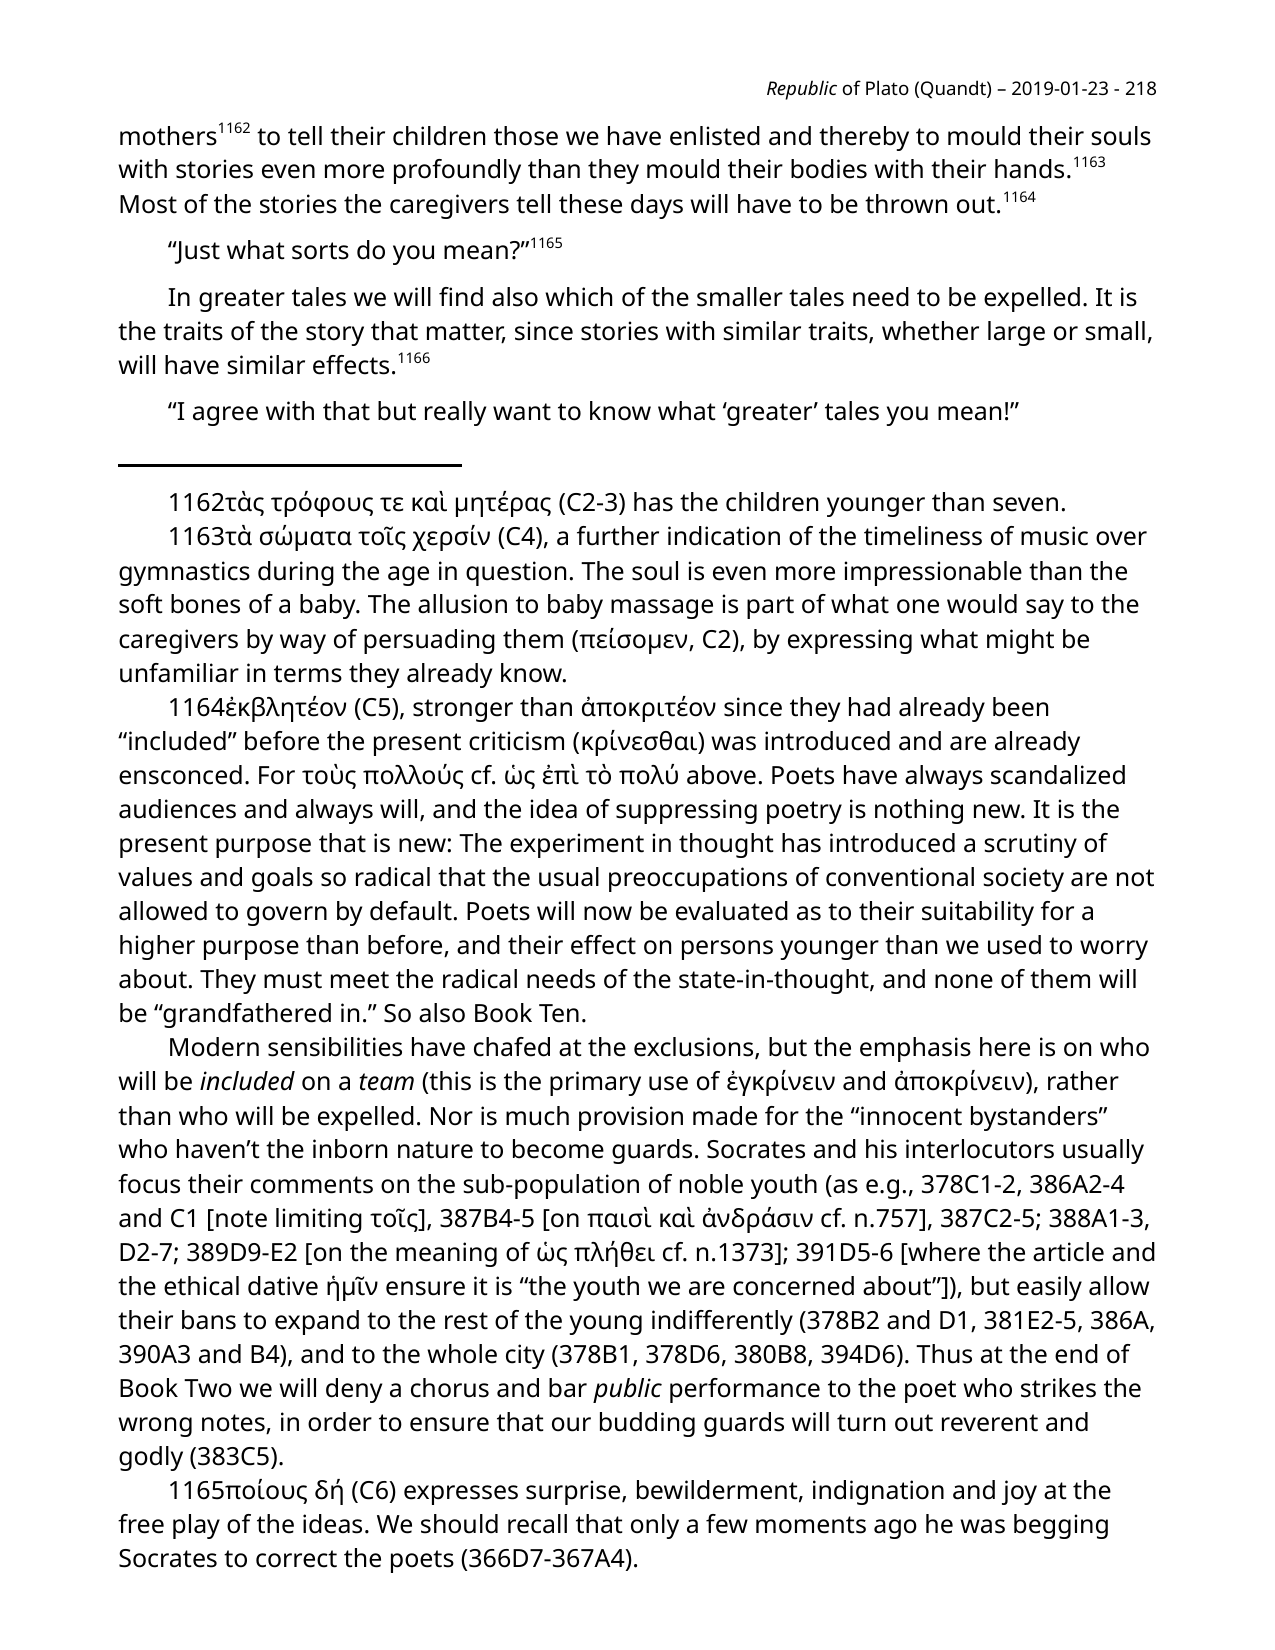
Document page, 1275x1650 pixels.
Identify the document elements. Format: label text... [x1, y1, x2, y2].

text In greater tales we will find also which of the smaller tales need to be expelled. It is the traits of the story that matter, since stories with similar traits, whether large or small, will have similar effects. [118, 279, 1157, 382]
text Modern sensibilities have chafed at the exclusions, but the emphasis here is on who will be included on a team (this is the primary use of ἐγκρίνειν and ἀποκρίνειν), rather than who will be expelled. Nor is much provision made for the “innocent bystanders” who haven’t the inborn nature to become guards. Socrates and his interlocutors usually focus their comments on the sub-population of noble youth (as e.g., 378C1-2, 386A2-4 and C1 [note limiting τοῖς], 387B4-5 [on παισὶ καὶ ἀνδράσιν cf. n.757], 387C2-5; 388A1-3, D2-7; 389D9-E2 [on the meaning of ὡς πλήθει cf. n.1373]; 391D5-6 [where the article and the ethical dative ἡμῖν ensure it is “the youth we are concerned about”]), but easily allow their bans to expand to the rest of the young indifferently (378B2 and D1, 381E2-5, 386A, 390A3 and B4), and to the whole city (378B1, 378D6, 380B8, 394D6). Thus at the end of Book Two we will deny a chorus and bar public performance to the poet who strikes the wrong notes, in order to ensure that our budding guards will turn out reverent and godly (383C5). [118, 1030, 1157, 1473]
text τὰς τρόφους τε καὶ μητέρας (C2-3) has the children younger than seven. [118, 485, 1157, 519]
text ἐκβλητέον (C5), stronger than ἀποκριτέον since they had already been “included” before the present criticism (κρίνεσθαι) was introduced and are already ensconced. For τοὺς πολλούς cf. ὡς ἐπὶ τὸ πολύ above. Poets have always scandalized audiences and always will, and the idea of suppressing poetry is nothing new. It is the present purpose that is new: The experiment in thought has introduced a scrutiny of values and goals so radical that the usual preoccupations of conventional society are not allowed to govern by default. Poets will now be evaluated as to their suitability for a higher purpose than before, and their effect on persons younger than we used to worry about. They must meet the radical needs of the state-in-thought, and none of them will be “grandfathered in.” So also Book Ten. [118, 689, 1157, 1030]
text From the start we’ll have to monitor the storytellers and enlist any fine story they compose but exclude any that is not. Then we will persuade the nurses and the mothers to tell their children those we have enlisted and thereby to mould their souls with stories even more profoundly than they mould their bodies with their hands. Most of the stories the caregivers tell these days will have to be thrown out. [118, 118, 1157, 220]
text “Just what sorts do you mean?” [118, 233, 1157, 267]
text τὰ σώματα τοῖς χερσίν (C4), a further indication of the timeliness of music over gymnastics during the age in question. The soul is even more impressionable than the soft bones of a baby. The allusion to baby massage is part of what one would say to the caregivers by way of persuading them (πείσομεν, C2), by expressing what might be unfamiliar in terms they already know. [118, 519, 1157, 689]
text “I agree with that but really want to know what ‘greater’ tales you mean!” [118, 394, 1157, 428]
text ποίους δή (C6) expresses surprise, bewilderment, indignation and joy at the free play of the ideas. We should recall that only a few moments ago he was begging Socrates to correct the poets (366D7-367A4). [118, 1473, 1157, 1575]
